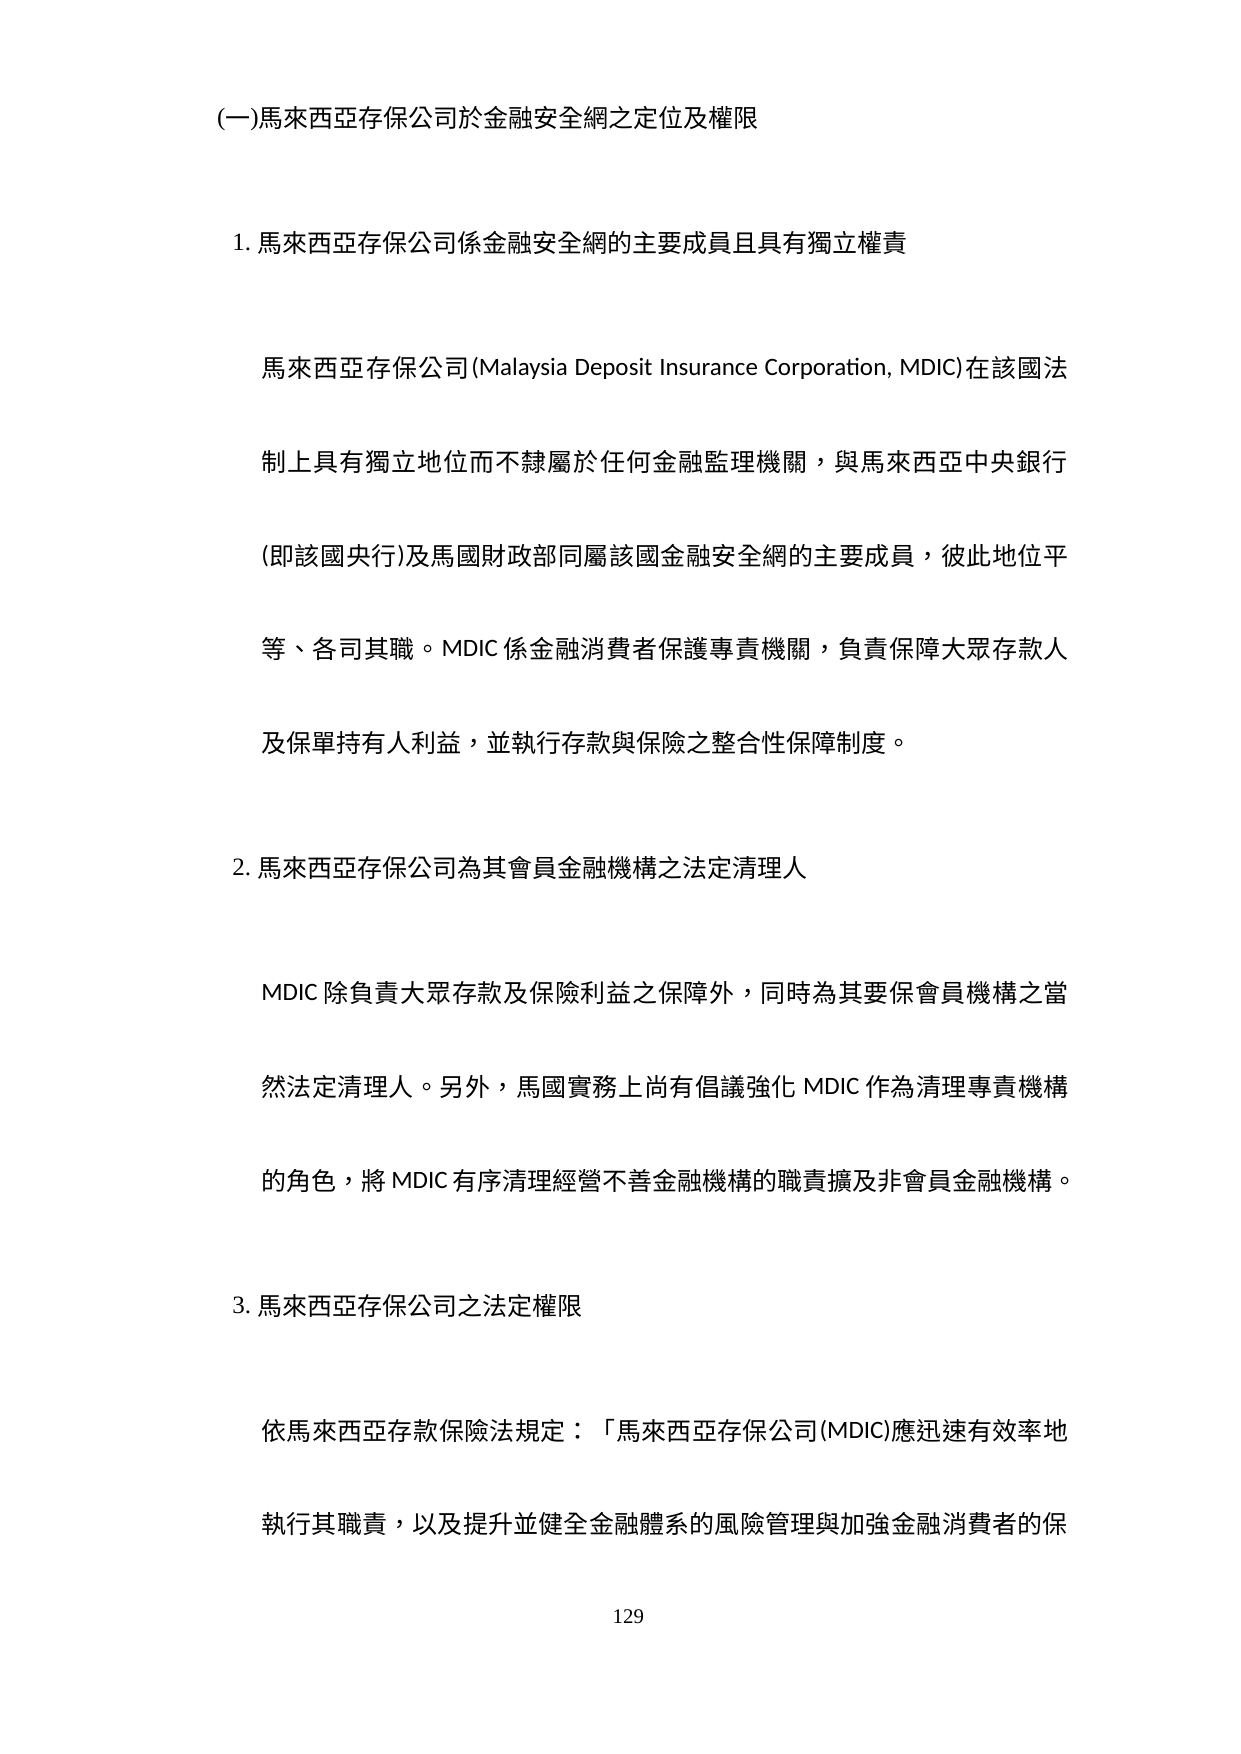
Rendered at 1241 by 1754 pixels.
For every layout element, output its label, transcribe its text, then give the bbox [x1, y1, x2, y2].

text 3. 馬來西亞存保公司之法定權限 [232, 1262, 1069, 1325]
text 依馬來西亞存款保險法規定：「馬來西亞存保公司(MDIC)應迅速有效率地執行其職責，以及提升並健全金融體系的風險管理與加強金融消費者的保 [261, 1387, 1069, 1544]
text 2. 馬來西亞存保公司為其會員金融機構之法定清理人 [232, 825, 1069, 887]
text (一)馬來西亞存保公司於金融安全網之定位及權限 [217, 75, 1069, 137]
text 馬來西亞存保公司(Malaysia Deposit Insurance Corporation, MDIC)在該國法制上具有獨立地位而不隸屬於任何金融監理機關，與馬來西亞中央銀行(即該國央行)及馬國財政部同屬該國金融安全網的主要成員，彼此地位平等、各司其職。MDIC係金融消費者保護專責機關，負責保障大眾存款人及保單持有人利益，並執行存款與保險之整合性保障制度。 [261, 325, 1069, 762]
text MDIC除負責大眾存款及保險利益之保障外，同時為其要保會員機構之當然法定清理人。另外，馬國實務上尚有倡議強化MDIC作為清理專責機構的角色，將MDIC有序清理經營不善金融機構的職責擴及非會員金融機構。 [261, 950, 1069, 1200]
text 1. 馬來西亞存保公司係金融安全網的主要成員且具有獨立權責 [232, 200, 1069, 262]
